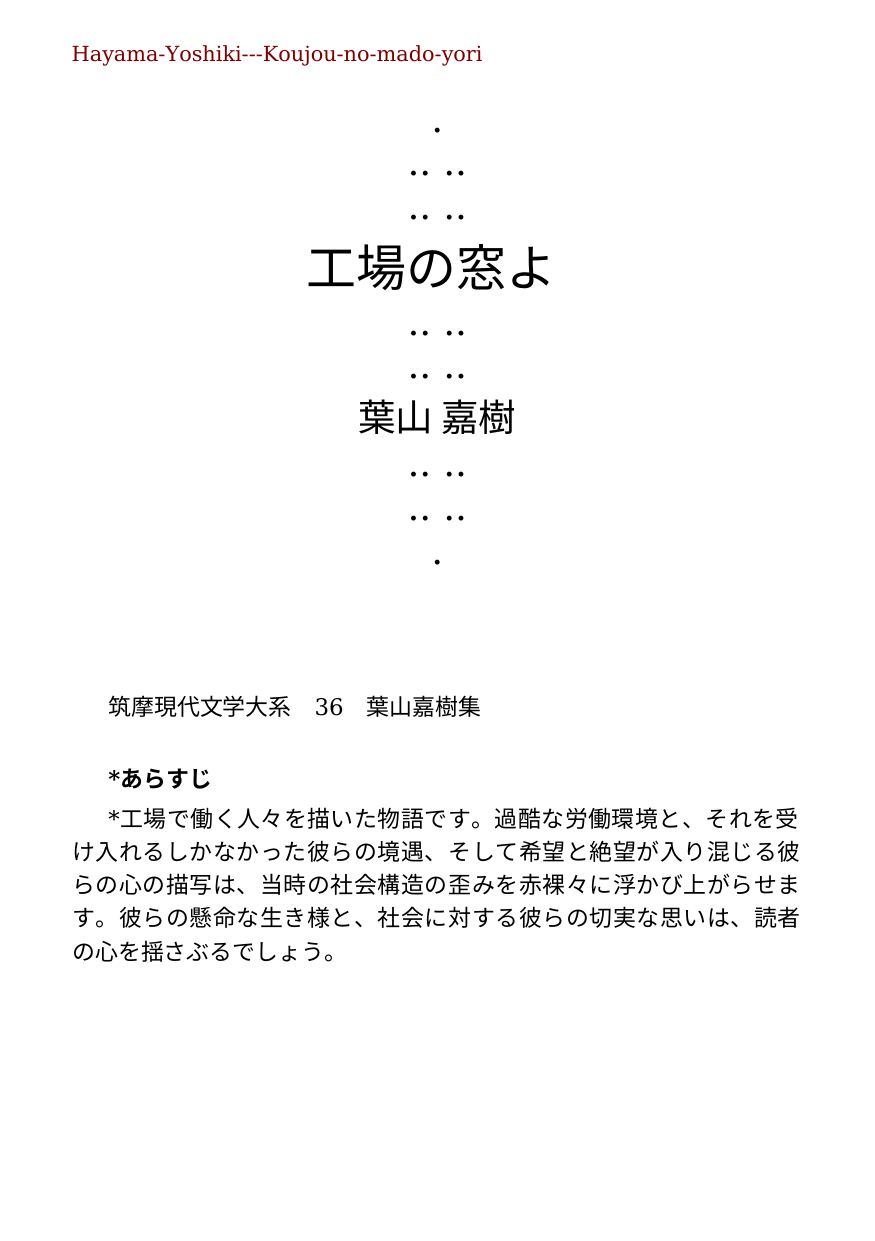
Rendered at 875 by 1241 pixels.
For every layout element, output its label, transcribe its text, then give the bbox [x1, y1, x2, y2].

text *工場で働く人々を描いた物語です。過酷な労働環境と、それを受け入れるしかなかった彼らの境遇、そして希望と絶望が入り混じる彼らの心の描写は、当時の社会構造の歪みを赤裸々に浮かび上がらせます。彼らの懸命な生き様と、社会に対する彼らの切実な思いは、読者の心を揺さぶるでしょう。 [72, 800, 802, 967]
text Hayama-Yoshiki---Koujou-no-mado-yori [71, 42, 803, 66]
text 筑摩現代文学大系 36 葉山嘉樹集 [72, 689, 802, 722]
subtitle . .. .. .. .. 工場の窓よ .. .. .. .. 葉山 嘉樹 .. .. .. .. . [36, 97, 838, 573]
text *あらすじ [72, 761, 802, 794]
